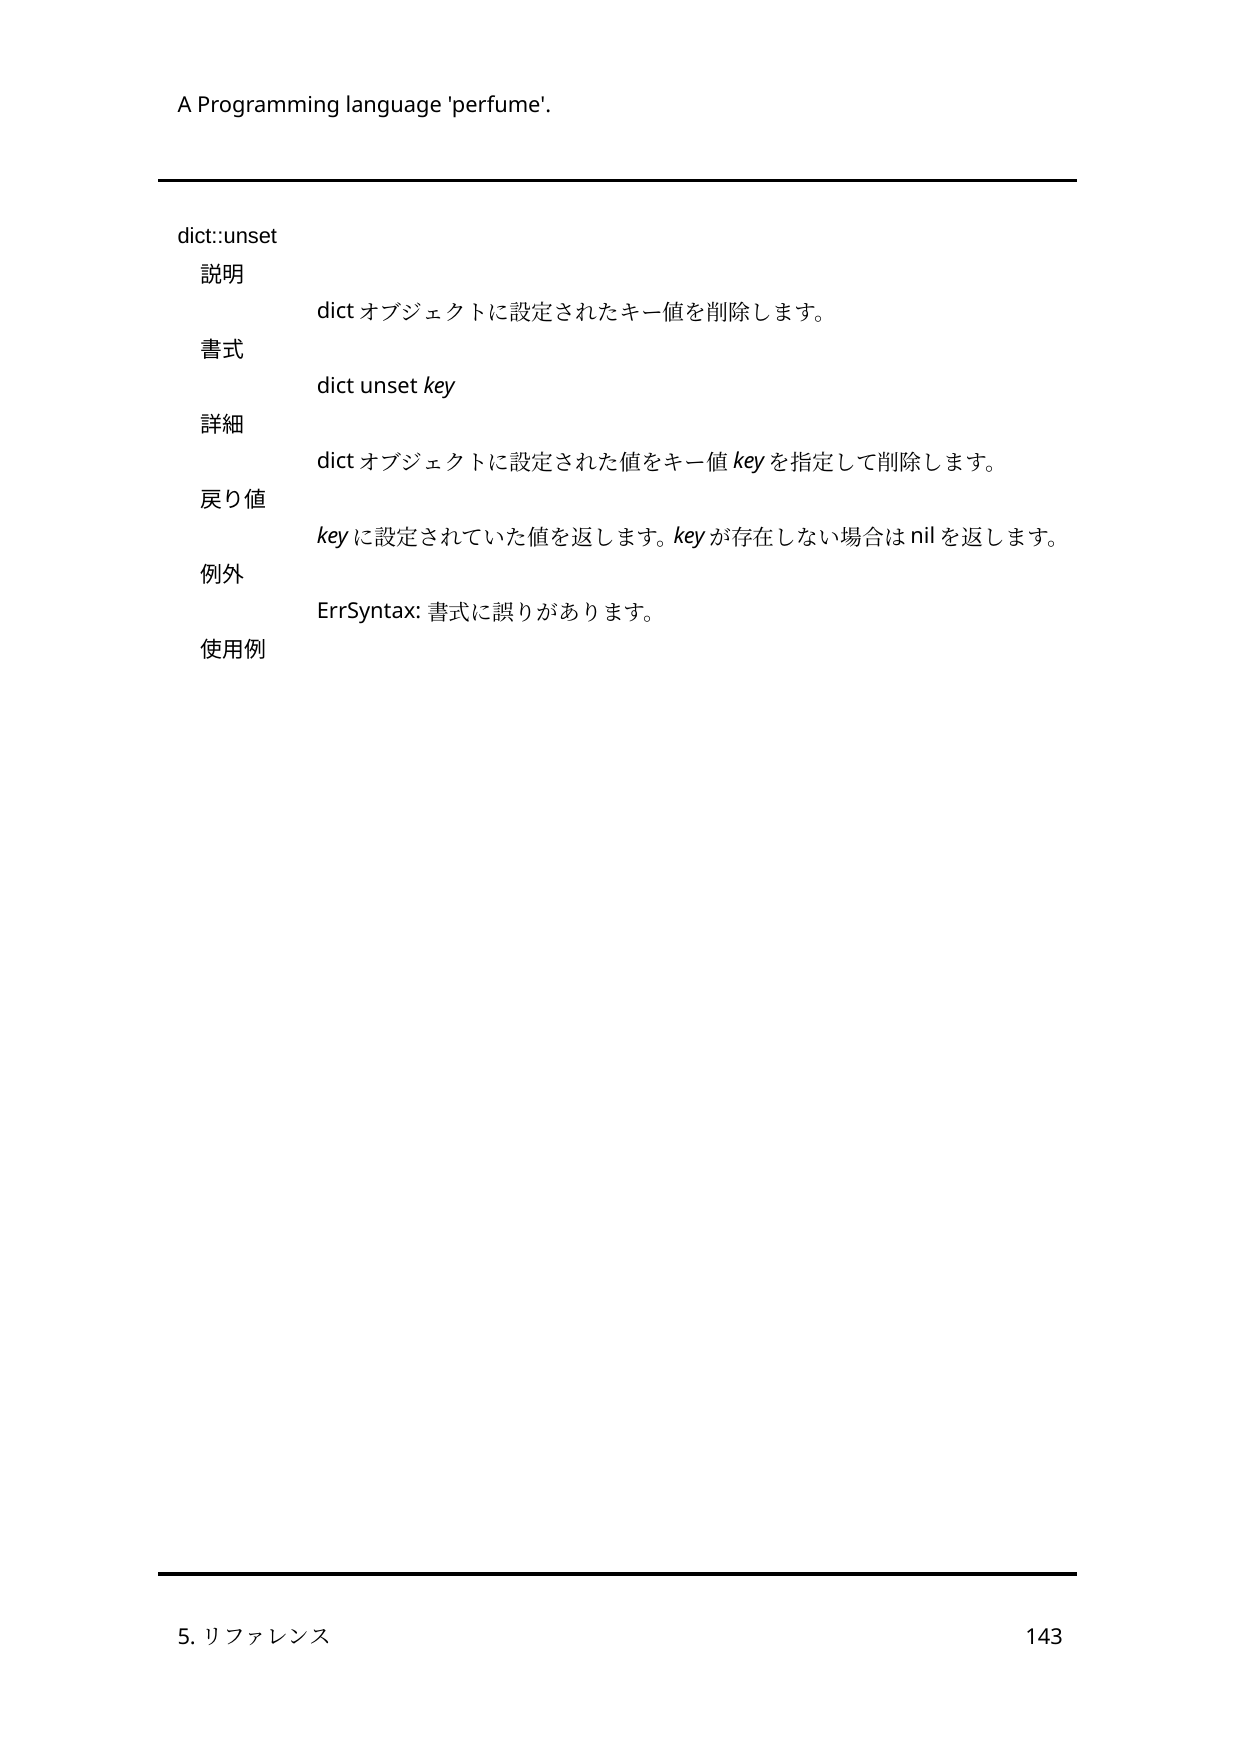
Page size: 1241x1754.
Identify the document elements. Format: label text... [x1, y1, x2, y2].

table_cell dict unset key [317, 329, 1063, 404]
table_cell 使用例 [200, 629, 317, 704]
table_cell keyに設定されていた値を返します。keyが存在しない場合はnilを返します。 [317, 479, 1063, 554]
table_cell 詳細 [200, 404, 317, 479]
subtitle dict::unset [177, 217, 1063, 254]
table_header 説明 [200, 254, 317, 329]
table_cell dictオブジェクトに設定された値をキー値keyを指定して削除します。 [317, 404, 1063, 479]
table_cell ErrSyntax: 書式に誤りがあります。 [317, 554, 1063, 629]
table_cell 戻り値 [200, 479, 317, 554]
table_cell [317, 629, 1063, 704]
table_cell 例外 [200, 554, 317, 629]
table_cell 書式 [200, 329, 317, 404]
table_header dictオブジェクトに設定されたキー値を削除します。 [317, 254, 1063, 329]
